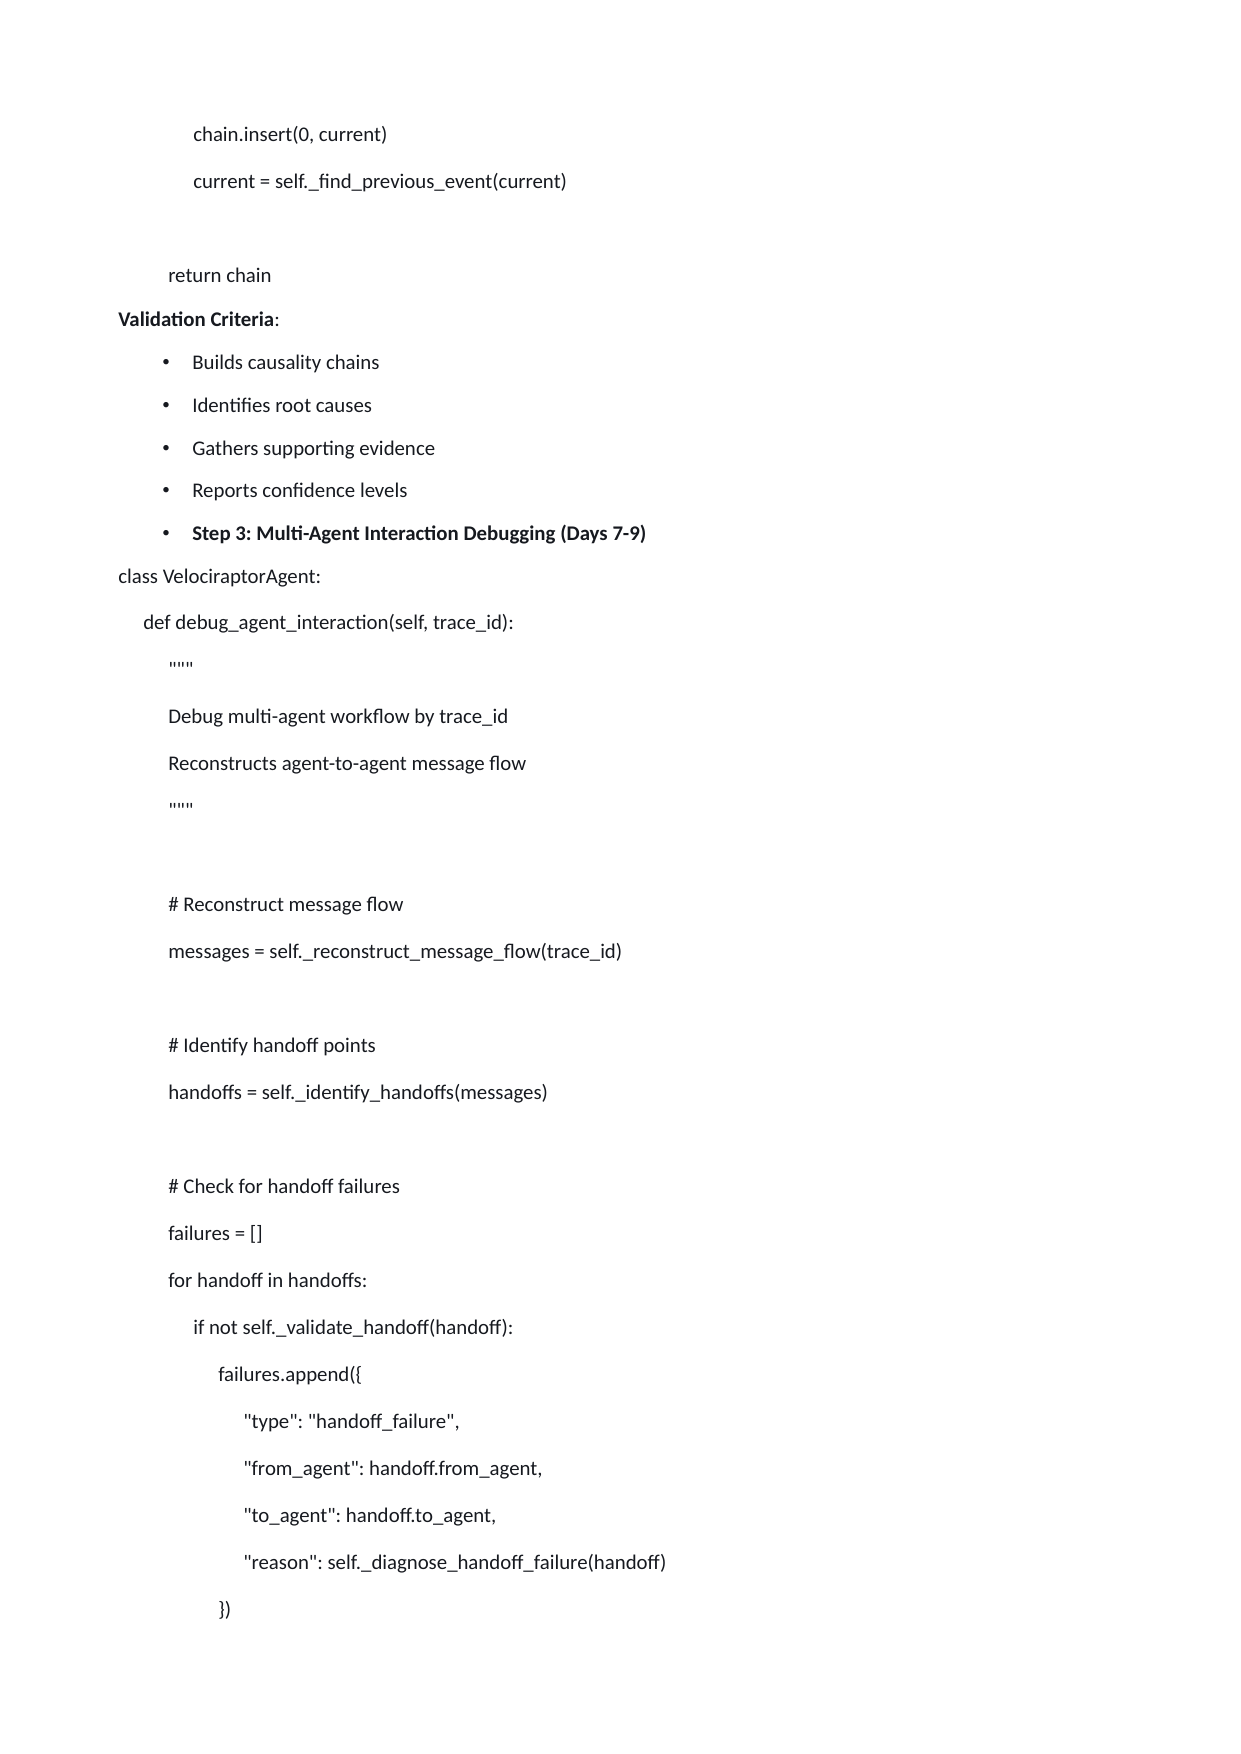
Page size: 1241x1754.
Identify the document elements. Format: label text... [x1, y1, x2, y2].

text }) [118, 1593, 1122, 1622]
text "to_agent": handoff.to_agent, [118, 1499, 1122, 1528]
text messages = self._reconstruct_message_flow(trace_id) [118, 935, 1122, 964]
text # Reconstruct message flow [118, 888, 1122, 917]
text def debug_agent_interaction(self, trace_id): [118, 606, 1122, 635]
text class VelociraptorAgent: [118, 563, 1122, 589]
list Builds causality chains [162, 349, 1122, 374]
text Validation Criteria: [118, 306, 1122, 331]
text for handoff in handoffs: [118, 1264, 1122, 1293]
text "reason": self._diagnose_handoff_failure(handoff) [118, 1546, 1122, 1575]
list Reports confidence levels [162, 478, 1122, 503]
text current = self._find_previous_event(current) [118, 165, 1122, 194]
list Step 3: Multi-Agent Interaction Debugging (Days 7-9) [162, 521, 1122, 546]
text chain.insert(0, current) [118, 118, 1122, 147]
text failures = [] [118, 1217, 1122, 1246]
text failures.append({ [118, 1358, 1122, 1387]
text # Check for handoff failures [118, 1170, 1122, 1199]
text "type": "handoff_failure", [118, 1405, 1122, 1434]
text if not self._validate_handoff(handoff): [118, 1311, 1122, 1340]
text Debug multi-agent workflow by trace_id [118, 700, 1122, 729]
text "from_agent": handoff.from_agent, [118, 1452, 1122, 1481]
text """ [118, 794, 1122, 823]
text """ [118, 653, 1122, 682]
text Reconstructs agent-to-agent message flow [118, 747, 1122, 776]
text return chain [118, 259, 1122, 288]
text # Identify handoff points [118, 1029, 1122, 1058]
list Gathers supporting evidence [162, 435, 1122, 460]
list Identifies root causes [162, 392, 1122, 417]
text handoffs = self._identify_handoffs(messages) [118, 1076, 1122, 1105]
